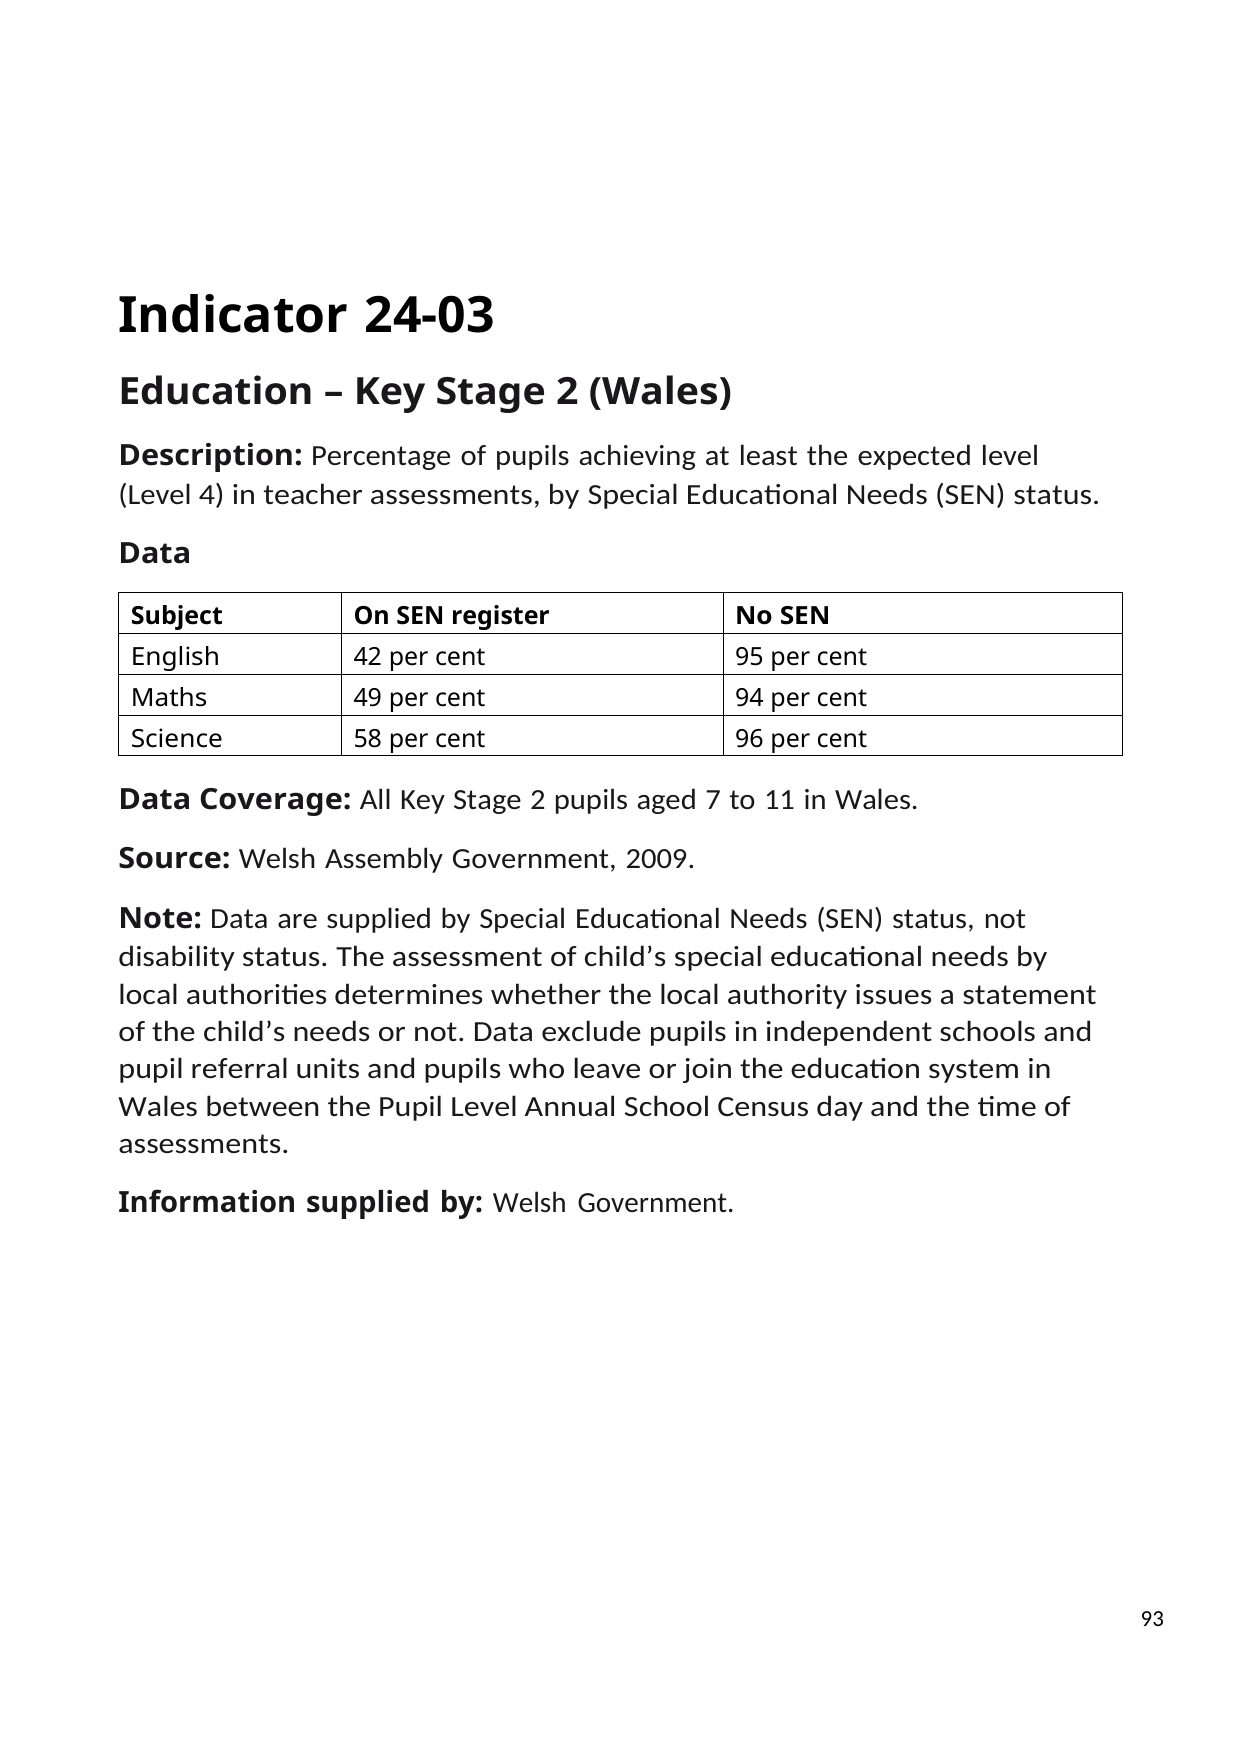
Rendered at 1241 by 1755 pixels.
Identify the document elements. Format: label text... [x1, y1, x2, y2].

text Description: Percentage of pupils achieving at least the expected level (Level 4) in teacher assessments, by Special Educational Needs (SEN) status. [118, 435, 1119, 512]
text Data Coverage: All Key Stage 2 pupils aged 7 to 11 in Wales. [118, 778, 1163, 818]
text Information supplied by: Welsh Government. [118, 1181, 1163, 1221]
table_cell 58 per cent [342, 716, 723, 755]
table_header On SEN register [342, 593, 723, 633]
table_cell English [119, 634, 341, 674]
table_cell 95 per cent [724, 634, 1122, 674]
table_cell Maths [119, 675, 341, 715]
text Source: Welsh Assembly Government, 2009. [118, 838, 1163, 877]
subtitle Data [118, 532, 1163, 572]
table_cell 96 per cent [724, 716, 1122, 755]
table_cell Science [119, 716, 341, 755]
subtitle Indicator 24-03 [118, 279, 1163, 347]
table_cell 94 per cent [724, 675, 1122, 715]
table_header No SEN [724, 593, 1122, 633]
subtitle Education – Key Stage 2 (Wales) [118, 364, 1163, 416]
table_cell 42 per cent [342, 634, 723, 674]
table_header Subject [119, 593, 341, 633]
text Note: Data are supplied by Special Educational Needs (SEN) status, not disability status. The assessment of child’s special educational needs by local authorities determines whether the local authority issues a statement of the child’s needs or not. Data exclude pupils in independent schools and pupil referral units and pupils who leave or join the education system in Wales between the Pupil Level Annual School Census day and the time of assessments. [118, 897, 1100, 1161]
table_cell 49 per cent [342, 675, 723, 715]
